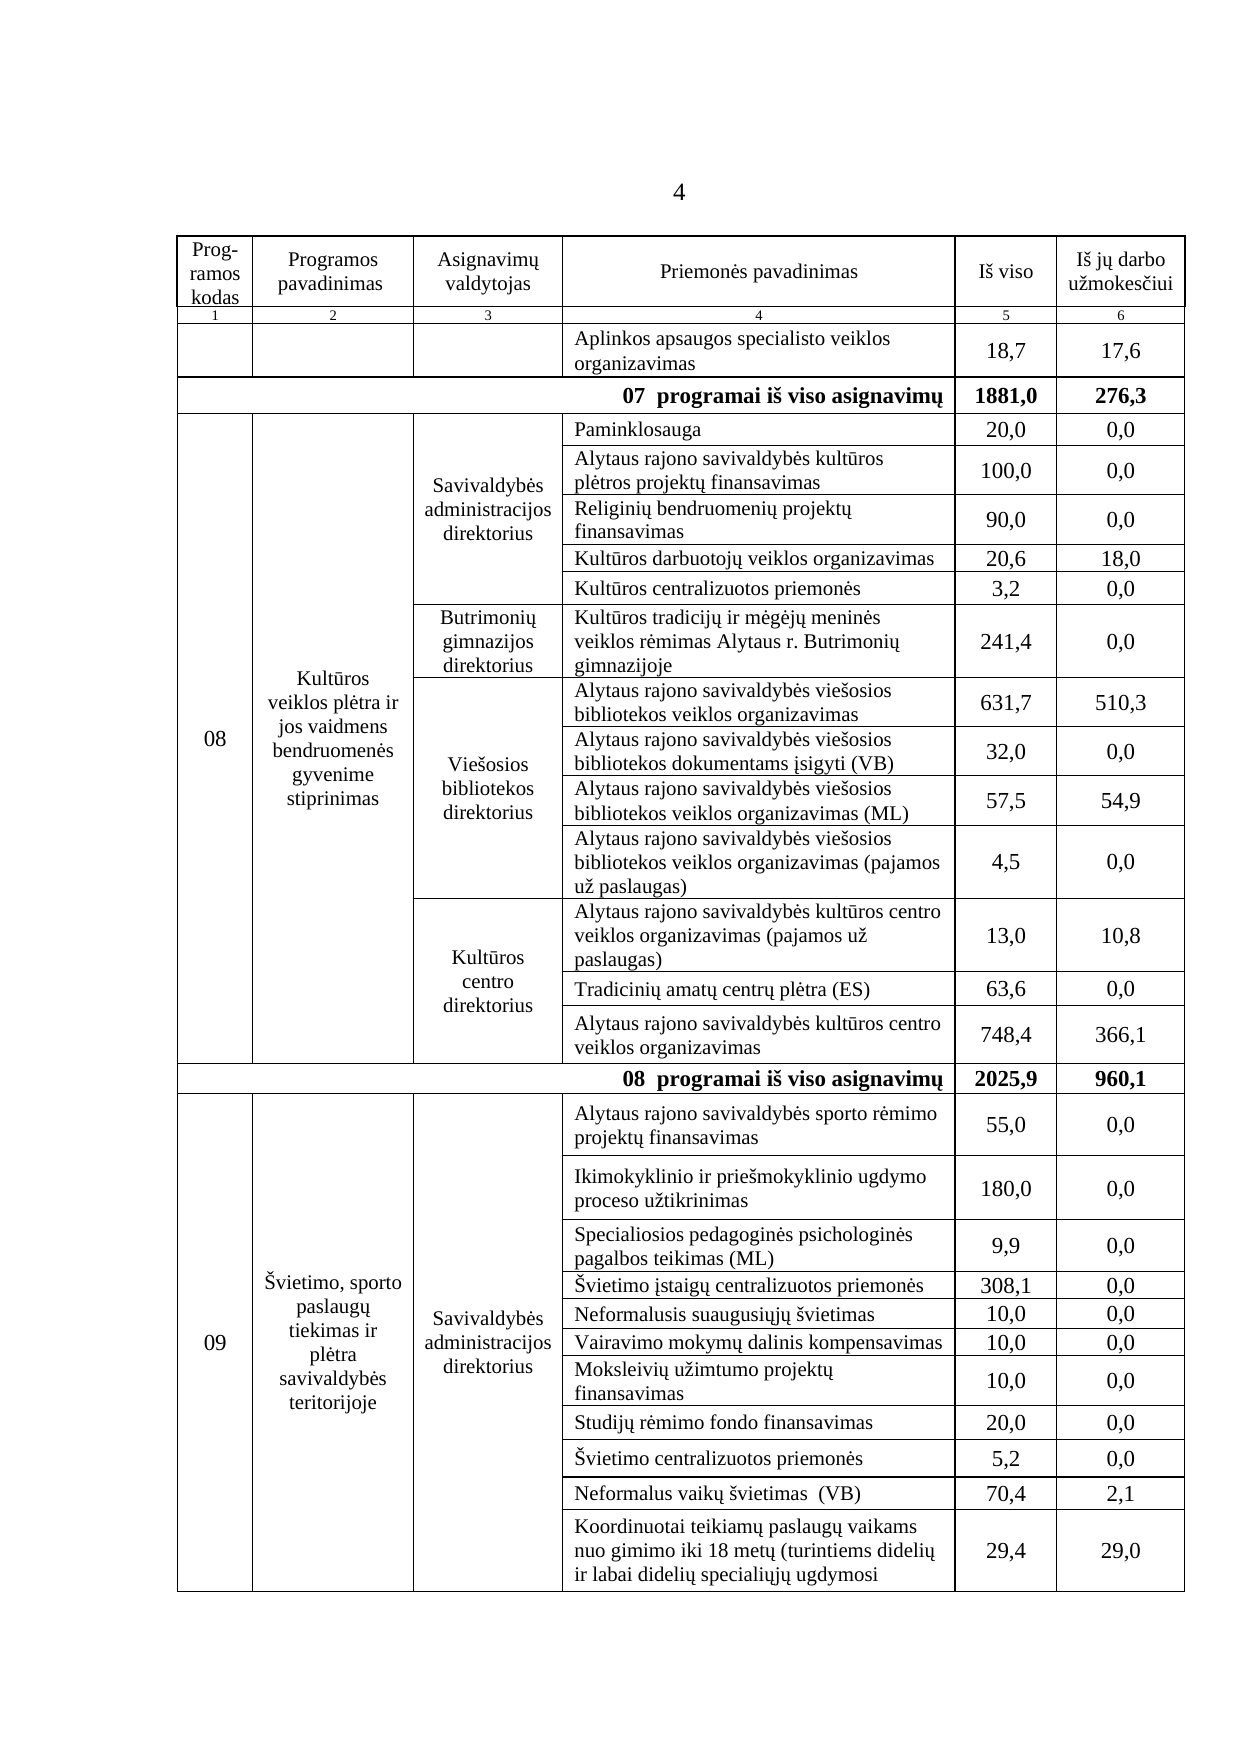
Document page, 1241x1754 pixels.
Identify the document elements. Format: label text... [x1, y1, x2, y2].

table_cell 09 [178, 1094, 252, 1591]
table_cell [1185, 971, 1208, 1005]
table_cell [1185, 604, 1208, 677]
table_cell 3,2 [956, 572, 1056, 604]
table_cell [1185, 376, 1208, 412]
table_cell 10,0 [956, 1356, 1056, 1404]
table_cell 0,0 [1057, 605, 1184, 677]
table_header Iš jų darbo užmokesčiui [1057, 237, 1184, 306]
table_cell 18,0 [1057, 545, 1184, 571]
table_cell 276,3 [1057, 378, 1184, 412]
table_cell 180,0 [956, 1156, 1056, 1219]
table_cell Kultūros veiklos plėtra ir jos vaidmens bendruomenės gyvenime stiprinimas [253, 414, 413, 1063]
table_cell Kultūros centro direktorius [414, 899, 562, 1063]
table_cell 20,0 [956, 414, 1056, 445]
table_cell 0,0 [1057, 826, 1184, 898]
table_cell 08 [178, 414, 252, 1063]
table_cell 54,9 [1057, 776, 1184, 824]
table_cell 510,3 [1057, 678, 1184, 726]
table_cell 0,0 [1057, 1220, 1184, 1271]
table_cell [1185, 825, 1208, 898]
table_cell 0,0 [1057, 1272, 1184, 1298]
table_cell Alytaus rajono savivaldybės kultūros plėtros projektų finansavimas [563, 446, 954, 494]
table_cell [1185, 1063, 1208, 1093]
table_cell 08 programai iš viso asignavimų [178, 1064, 954, 1093]
table_cell 07 programai iš viso asignavimų [178, 378, 954, 412]
table_cell Viešosios bibliotekos direktorius [414, 678, 562, 898]
table_cell Vairavimo mokymų dalinis kompensavimas [563, 1329, 954, 1355]
table_cell Švietimo įstaigų centralizuotos priemonės [563, 1272, 954, 1298]
table_cell [1185, 1271, 1208, 1298]
table_cell [178, 324, 252, 376]
table_cell 0,0 [1057, 972, 1184, 1005]
table_cell Butrimonių gimnazijos direktorius [414, 605, 562, 677]
table_cell Alytaus rajono savivaldybės viešosios bibliotekos veiklos organizavimas (pajamos už paslaugas) [563, 826, 954, 898]
table_cell [414, 324, 562, 376]
table_cell 32,0 [956, 727, 1056, 775]
table_cell 57,5 [956, 776, 1056, 824]
table_cell 366,1 [1057, 1006, 1184, 1063]
table_cell Švietimo centralizuotos priemonės [563, 1440, 954, 1476]
table_cell [1185, 445, 1208, 494]
table_header Prog-ramos kodas [178, 237, 252, 306]
table_cell 0,0 [1057, 1329, 1184, 1355]
table_cell [1185, 677, 1208, 726]
table_cell 1 [178, 307, 252, 323]
table_header Programos pavadinimas [253, 237, 413, 306]
table_cell [1185, 1405, 1208, 1439]
table_cell 20,6 [956, 545, 1056, 571]
table_cell 18,7 [956, 324, 1056, 376]
table_cell [1185, 1093, 1208, 1155]
table_header Asignavimų valdytojas [414, 237, 562, 306]
table_cell [1185, 544, 1208, 571]
table_cell 20,0 [956, 1406, 1056, 1439]
table_cell Tradicinių amatų centrų plėtra (ES) [563, 972, 954, 1005]
table_cell [1185, 494, 1208, 543]
table_cell [1185, 1005, 1208, 1063]
table_cell 0,0 [1057, 727, 1184, 775]
table_cell [1185, 1476, 1208, 1509]
table_cell 0,0 [1057, 572, 1184, 604]
table_cell [1185, 323, 1208, 376]
table_cell 10,8 [1057, 899, 1184, 971]
table_cell Alytaus rajono savivaldybės viešosios bibliotekos veiklos organizavimas [563, 678, 954, 726]
table_cell Paminklosauga [563, 414, 954, 445]
table_cell 17,6 [1057, 324, 1184, 376]
table_cell Studijų rėmimo fondo finansavimas [563, 1406, 954, 1439]
table_cell [1185, 1298, 1208, 1328]
table_cell 29,0 [1057, 1510, 1184, 1591]
table_cell Ikimokyklinio ir priešmokyklinio ugdymo proceso užtikrinimas [563, 1156, 954, 1219]
table_cell 0,0 [1057, 1156, 1184, 1219]
table_cell 0,0 [1057, 1440, 1184, 1476]
table_cell [1185, 1439, 1208, 1476]
table_cell 9,9 [956, 1220, 1056, 1271]
table_cell Kultūros centralizuotos priemonės [563, 572, 954, 604]
table_cell 10,0 [956, 1299, 1056, 1328]
table_cell 90,0 [956, 495, 1056, 543]
table_cell 0,0 [1057, 414, 1184, 445]
table_cell 0,0 [1057, 1299, 1184, 1328]
table_cell Specialiosios pedagoginės psichologinės pagalbos teikimas (ML) [563, 1220, 954, 1271]
table_cell 241,4 [956, 605, 1056, 677]
table_cell 10,0 [956, 1329, 1056, 1355]
table_cell 0,0 [1057, 495, 1184, 543]
table_cell Alytaus rajono savivaldybės viešosios bibliotekos dokumentams įsigyti (VB) [563, 727, 954, 775]
table_cell Alytaus rajono savivaldybės viešosios bibliotekos veiklos organizavimas (ML) [563, 776, 954, 824]
table_cell 6 [1057, 307, 1184, 323]
table_cell 29,4 [956, 1510, 1056, 1591]
table_cell 5 [956, 307, 1056, 323]
table_cell 100,0 [956, 446, 1056, 494]
table_cell [1185, 1328, 1208, 1355]
table_cell 0,0 [1057, 446, 1184, 494]
table_cell [1185, 1509, 1208, 1591]
table_cell 70,4 [956, 1478, 1056, 1509]
table_cell Moksleivių užimtumo projektų finansavimas [563, 1356, 954, 1404]
table_cell 748,4 [956, 1006, 1056, 1063]
table_cell Alytaus rajono savivaldybės sporto rėmimo projektų finansavimas [563, 1094, 954, 1155]
table_cell Alytaus rajono savivaldybės kultūros centro veiklos organizavimas (pajamos už paslaugas) [563, 899, 954, 971]
table_cell Kultūros darbuotojų veiklos organizavimas [563, 545, 954, 571]
table_cell Neformalusis suaugusiųjų švietimas [563, 1299, 954, 1328]
table_cell 960,1 [1057, 1064, 1184, 1093]
table_cell [1185, 898, 1208, 971]
table_cell [253, 324, 413, 376]
table_cell [1186, 279, 1208, 306]
table_cell 2,1 [1057, 1478, 1184, 1509]
table_cell 4,5 [956, 826, 1056, 898]
table_cell 0,0 [1057, 1406, 1184, 1439]
table_cell Aplinkos apsaugos specialisto veiklos organizavimas [563, 324, 954, 376]
table_cell [1185, 775, 1208, 824]
table_header Iš viso [956, 237, 1056, 306]
table_cell 0,0 [1057, 1094, 1184, 1155]
table_cell Švietimo, sporto paslaugų tiekimas ir plėtra savivaldybės teritorijoje [253, 1094, 413, 1591]
table_cell [1185, 571, 1208, 604]
table_cell 4 [563, 307, 954, 323]
table_header Priemonės pavadinimas [563, 237, 954, 306]
table_cell 0,0 [1057, 1356, 1184, 1404]
table_cell Koordinuotai teikiamų paslaugų vaikams nuo gimimo iki 18 metų (turintiems didelių ir labai didelių specialiųjų ugdymosi [563, 1510, 954, 1591]
table_cell Savivaldybės administracijos direktorius [414, 1094, 562, 1591]
table_cell 308,1 [956, 1272, 1056, 1298]
table_cell [1185, 413, 1208, 445]
table_cell 1881,0 [956, 378, 1056, 412]
table_cell 3 [414, 307, 562, 323]
table_cell [1185, 1355, 1208, 1404]
table_cell 55,0 [956, 1094, 1056, 1155]
table_cell 2025,9 [956, 1064, 1056, 1093]
table_header [1186, 235, 1208, 279]
table_cell [1185, 1219, 1208, 1271]
table_cell Alytaus rajono savivaldybės kultūros centro veiklos organizavimas [563, 1006, 954, 1063]
table_cell 63,6 [956, 972, 1056, 1005]
table_cell 13,0 [956, 899, 1056, 971]
table_cell Savivaldybės administracijos direktorius [414, 414, 562, 604]
table_cell [1185, 726, 1208, 775]
table_cell [1185, 1155, 1208, 1219]
table_cell 5,2 [956, 1440, 1056, 1476]
table_cell Religinių bendruomenių projektų finansavimas [563, 495, 954, 543]
table_cell [1185, 306, 1208, 323]
table_cell 2 [253, 307, 413, 323]
table_cell 631,7 [956, 678, 1056, 726]
table_cell Kultūros tradicijų ir mėgėjų meninės veiklos rėmimas Alytaus r. Butrimonių gimnazijoje [563, 605, 954, 677]
table_cell Neformalus vaikų švietimas (VB) [563, 1478, 954, 1509]
